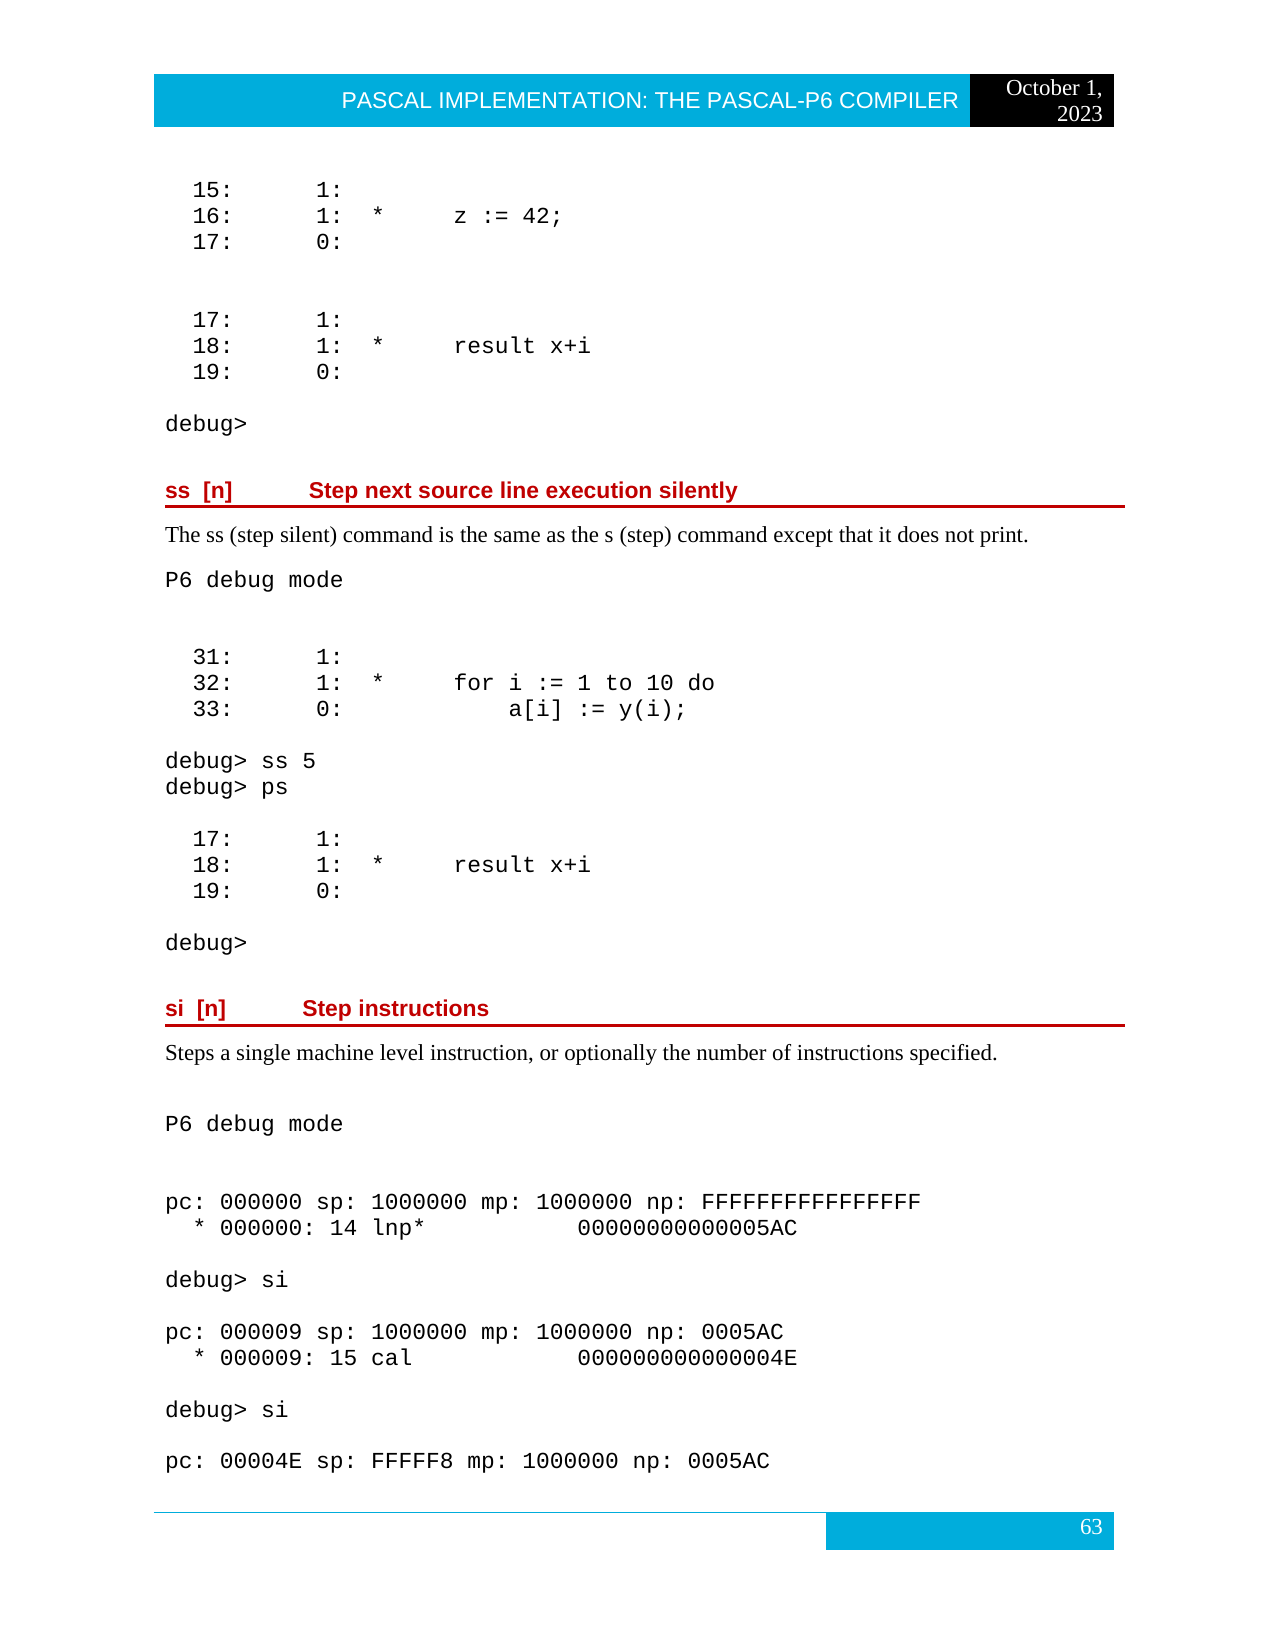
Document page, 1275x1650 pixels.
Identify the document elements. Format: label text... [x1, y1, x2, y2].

text 17: 0: [165, 231, 1125, 257]
text 17: 1: [165, 308, 1125, 334]
text 18: 1: * result x+i [165, 853, 1125, 879]
text 19: 0: [165, 879, 1125, 905]
text debug> ss 5 [165, 749, 1125, 775]
subtitle si [n] Step instructions [165, 995, 1125, 1024]
text * 000000: 14 lnp* 00000000000005AC [165, 1216, 1125, 1242]
text 31: 1: [165, 646, 1125, 672]
subtitle ss [n] Step next source line execution silently [165, 477, 1125, 505]
text 19: 0: [165, 360, 1125, 386]
text 33: 0: a[i] := y(i); [165, 698, 1125, 723]
text 32: 1: * for i := 1 to 10 do [165, 672, 1125, 698]
text debug> ps [165, 775, 1125, 801]
text 17: 1: [165, 827, 1125, 853]
text * 000009: 15 cal 000000000000004E [165, 1346, 1125, 1372]
text pc: 00004E sp: FFFFF8 mp: 1000000 np: 0005AC [165, 1450, 1125, 1476]
text P6 debug mode [165, 568, 1125, 594]
text debug> [165, 412, 1125, 438]
text pc: 000009 sp: 1000000 mp: 1000000 np: 0005AC [165, 1320, 1125, 1346]
text Steps a single machine level instruction, or optionally the number of instructions specified. [165, 1039, 1125, 1066]
text P6 debug mode [165, 1113, 1125, 1138]
text 18: 1: * result x+i [165, 334, 1125, 360]
text debug> [165, 931, 1125, 957]
text 15: 1: [165, 179, 1125, 205]
text 16: 1: * z := 42; [165, 205, 1125, 231]
text debug> si [165, 1398, 1125, 1424]
text The ss (step silent) command is the same as the s (step) command except that it does not print. [165, 521, 1125, 547]
text pc: 000000 sp: 1000000 mp: 1000000 np: FFFFFFFFFFFFFFFF [165, 1190, 1125, 1216]
text debug> si [165, 1268, 1125, 1294]
